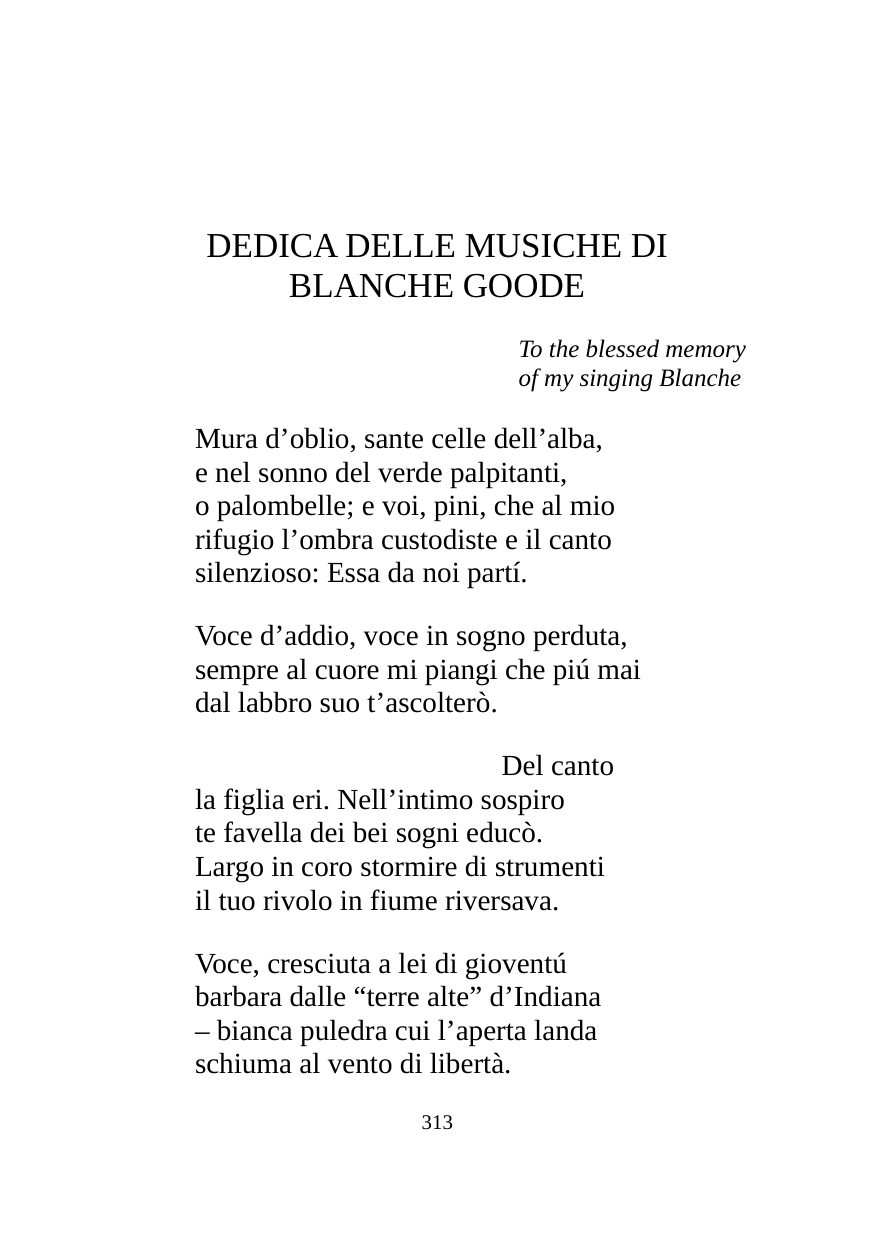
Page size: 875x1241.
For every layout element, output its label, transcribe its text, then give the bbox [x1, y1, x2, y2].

subtitle DEDICA DELLE MUSICHE DI BLANCHE GOODE [106, 224, 768, 305]
text To the blessed memory of my singing Blanche [518, 334, 768, 392]
text Mura d’oblio, sante celle dell’alba, e nel sonno del verde palpitanti, o palombelle; e voi, pini, che al mio rifugio l’ombra custodiste e il canto silenzioso: Essa da noi partí. [195, 421, 768, 589]
text Voce d’addio, voce in sogno perduta, sempre al cuore mi piangi che piú mai dal labbro suo t’ascolterò. [195, 618, 768, 719]
text Voce, cresciuta a lei di gioventú barbara dalle “terre alte” d’Indiana – bianca puledra cui l’aperta landa schiuma al vento di libertà. [195, 946, 768, 1080]
text Del canto la figlia eri. Nell’intimo sospiro te favella dei bei sogni educò. Largo in coro stormire di strumenti il tuo rivolo in fiume riversava. [195, 748, 768, 916]
